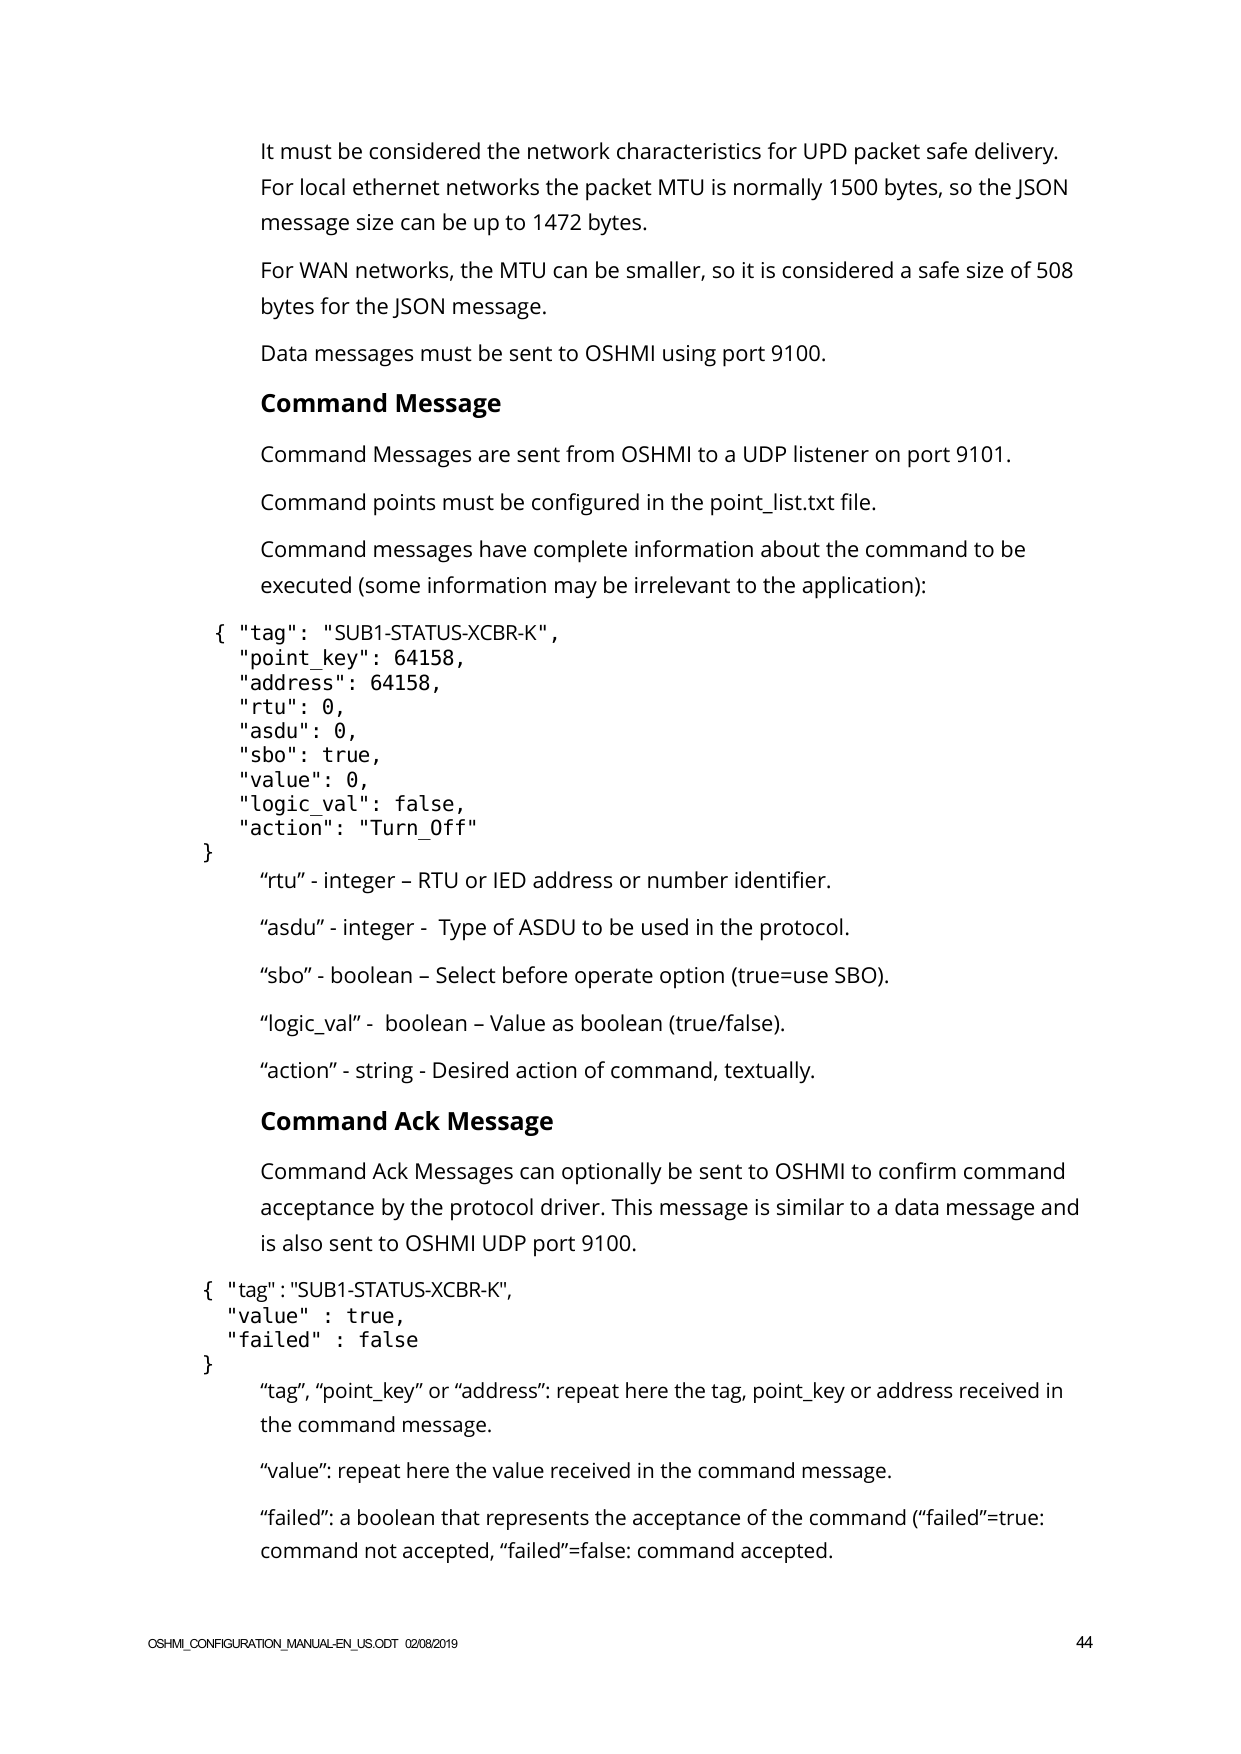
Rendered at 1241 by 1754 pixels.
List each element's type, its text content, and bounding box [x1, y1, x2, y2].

text Command points must be configured in the point_list.txt file. [260, 487, 1093, 516]
text { "tag" : "SUB1-STATUS-XCBR-K", [202, 1275, 1093, 1304]
text “tag”, “point_key” or “address”: repeat here the tag, point_key or address received in the command message. [260, 1376, 1093, 1439]
text Command Messages are sent from OSHMI to a UDP listener on port 9101. [260, 439, 1093, 469]
text “sbo” - boolean – Select before operate option (true=use SBO). [260, 960, 1093, 990]
text "value" : true, [202, 1304, 1093, 1328]
text } [202, 840, 1093, 865]
text “action” - string - Desired action of command, textually. [260, 1056, 1093, 1085]
text "action": "Turn_Off" [202, 816, 1093, 840]
text “value”: repeat here the value received in the command message. [260, 1457, 1093, 1485]
text Command Ack Message [260, 1103, 1093, 1137]
text “logic_val” - boolean – Value as boolean (true/false). [260, 1008, 1093, 1038]
text "point_key": 64158, [202, 646, 1093, 671]
text "asdu": 0, [202, 719, 1093, 743]
text Command messages have complete information about the command to be executed (some information may be irrelevant to the application): [260, 534, 1093, 600]
text "failed" : false [202, 1328, 1093, 1352]
text “asdu” - integer - Type of ASDU to be used in the protocol. [260, 912, 1093, 942]
text { "tag": "SUB1-STATUS-XCBR-K", [202, 618, 1093, 646]
text "sbo": true, [202, 743, 1093, 768]
text Command Ack Messages can optionally be sent to OSHMI to confirm command acceptance by the protocol driver. This message is similar to a data message and is also sent to OSHMI UDP port 9100. [260, 1156, 1093, 1257]
text For WAN networks, the MTU can be smaller, so it is considered a safe size of 508 bytes for the JSON message. [260, 255, 1093, 321]
text "logic_val": false, [202, 792, 1093, 816]
text "address": 64158, [202, 671, 1093, 695]
text Data messages must be sent to OSHMI using port 9100. [260, 338, 1093, 368]
text Command Message [260, 386, 1093, 420]
text “failed”: a boolean that represents the acceptance of the command (“failed”=true: command not accepted, “failed”=false: command accepted. [260, 1503, 1093, 1565]
text "value": 0, [202, 768, 1093, 792]
text } [202, 1352, 1093, 1376]
text It must be considered the network characteristics for UPD packet safe delivery. For local ethernet networks the packet MTU is normally 1500 bytes, so the JSON message size can be up to 1472 bytes. [260, 136, 1093, 237]
text "rtu": 0, [202, 695, 1093, 719]
text “rtu” - integer – RTU or IED address or number identifier. [260, 865, 1093, 894]
